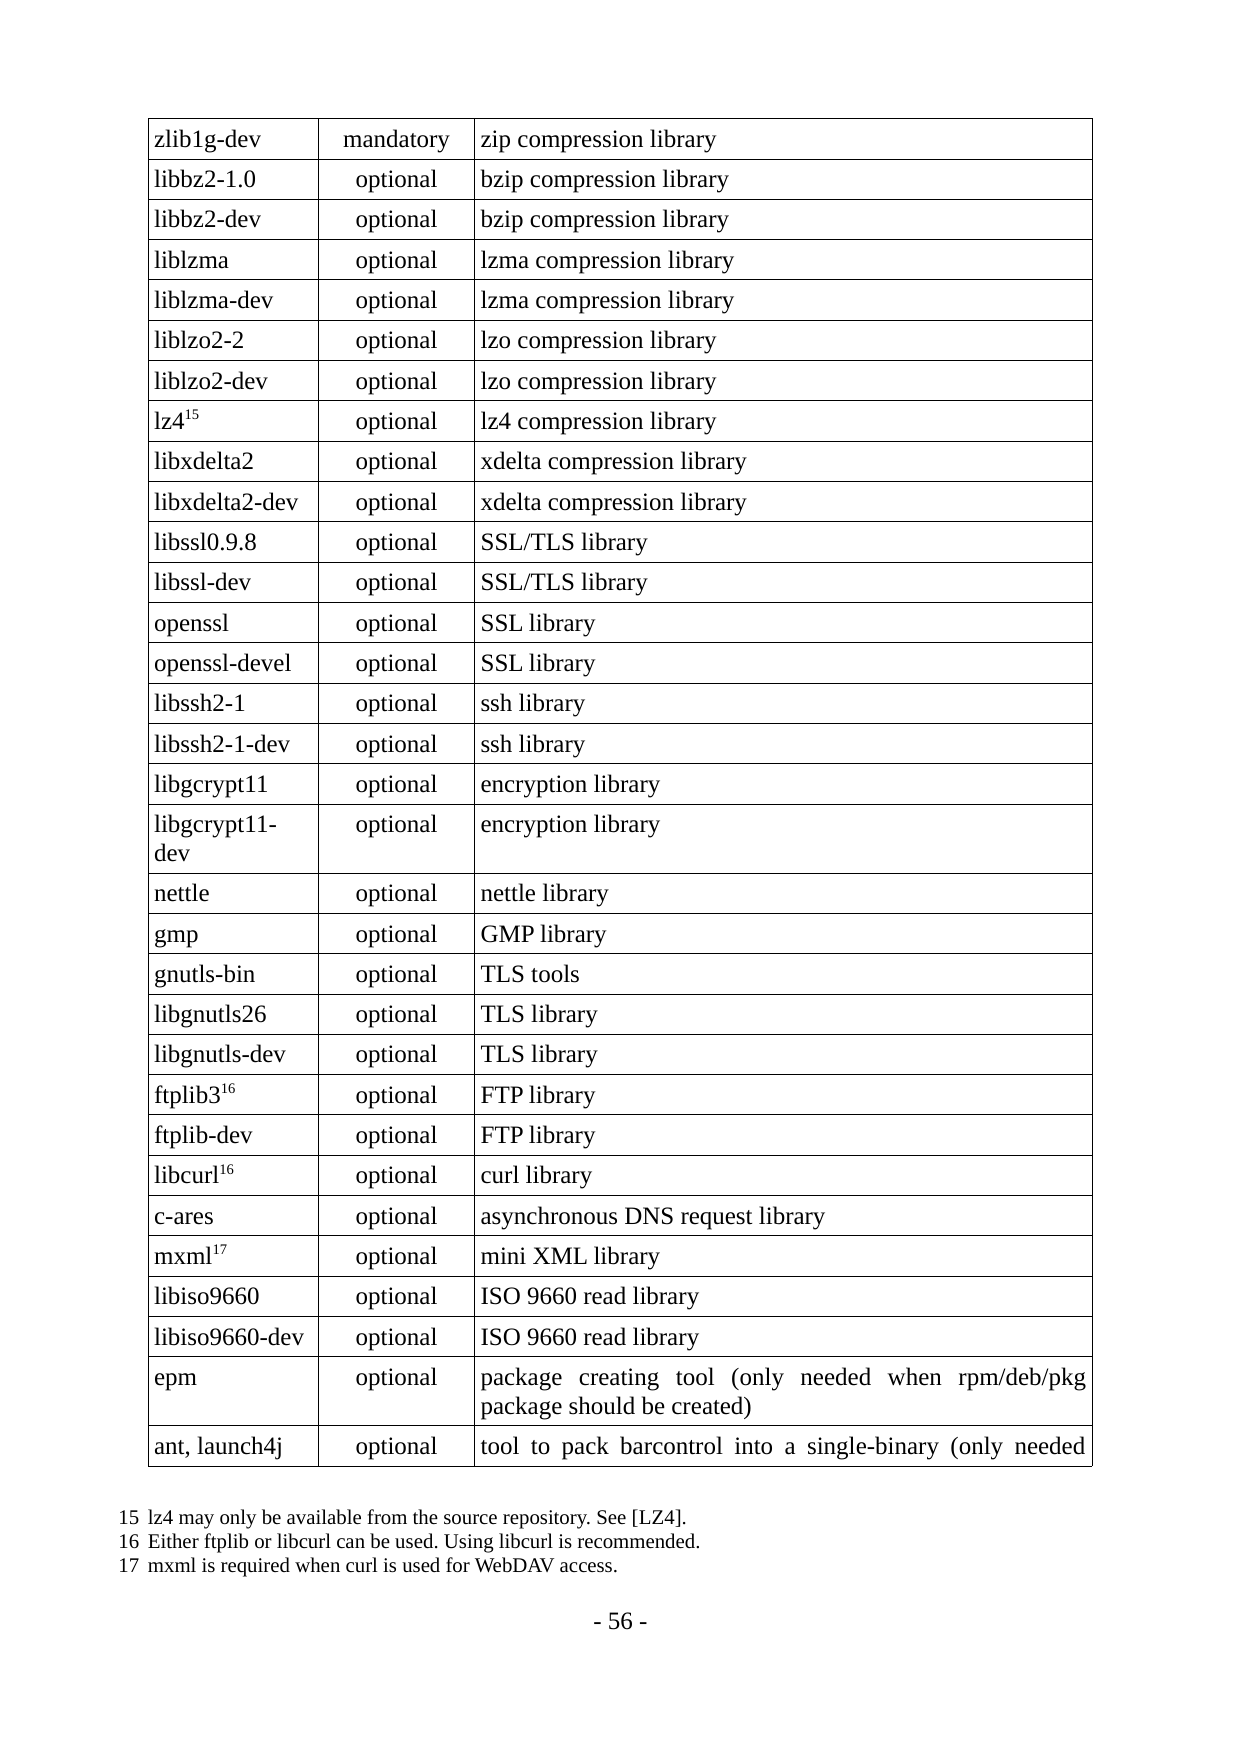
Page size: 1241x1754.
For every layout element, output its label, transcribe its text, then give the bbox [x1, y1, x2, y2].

table_cell libgnutls-dev [149, 1035, 318, 1074]
table_cell optional [319, 563, 474, 602]
table_cell ISO 9660 read library [475, 1277, 1092, 1316]
table_cell optional [319, 724, 474, 763]
table_cell tool to pack barcontrol into a single-binary (only needed [475, 1426, 1092, 1466]
table_cell lzo compression library [475, 361, 1092, 400]
table_cell SSL library [475, 643, 1092, 682]
table_cell optional [319, 603, 474, 642]
table_cell TLS tools [475, 954, 1092, 993]
table_cell optional [319, 914, 474, 953]
table_cell asynchronous DNS request library [475, 1196, 1092, 1235]
table_cell openssl-devel [149, 643, 318, 682]
table_cell optional [319, 361, 474, 400]
table_cell optional [319, 200, 474, 239]
table_cell gnutls-bin [149, 954, 318, 993]
table_cell TLS library [475, 995, 1092, 1034]
table_cell bzip compression library [475, 200, 1092, 239]
table_cell liblzo2-2 [149, 321, 318, 360]
table_cell ssh library [475, 724, 1092, 763]
table_cell optional [319, 1357, 474, 1425]
table_cell optional [319, 280, 474, 320]
table_cell openssl [149, 603, 318, 642]
table_cell optional [319, 805, 474, 872]
table_cell liblzma [149, 240, 318, 279]
table_cell optional [319, 1236, 474, 1276]
table_cell optional [319, 401, 474, 441]
table_cell optional [319, 643, 474, 682]
table_cell libssh2-1-dev [149, 724, 318, 763]
table_cell lzma compression library [475, 240, 1092, 279]
table_cell lzo compression library [475, 321, 1092, 360]
table_cell liblzma-dev [149, 280, 318, 320]
table_cell libcurl16 [149, 1156, 318, 1195]
table_cell FTP library [475, 1075, 1092, 1114]
table_cell optional [319, 764, 474, 803]
table_cell optional [319, 1075, 474, 1114]
table_cell optional [319, 522, 474, 562]
table_cell nettle library [475, 874, 1092, 913]
table_cell libbz2-dev [149, 200, 318, 239]
table_cell SSL/TLS library [475, 522, 1092, 562]
table_cell libgcrypt11-dev [149, 805, 318, 872]
table_cell mxml [149, 1236, 318, 1276]
table_cell nettle [149, 874, 318, 913]
table_cell lz4 compression library [475, 401, 1092, 441]
table_cell c-ares [149, 1196, 318, 1235]
table_cell GMP library [475, 914, 1092, 953]
table_cell TLS library [475, 1035, 1092, 1074]
table_cell optional [319, 1426, 474, 1466]
table_cell optional [319, 160, 474, 199]
table_cell SSL library [475, 603, 1092, 642]
table_cell curl library [475, 1156, 1092, 1195]
table_cell optional [319, 954, 474, 993]
table_cell lzma compression library [475, 280, 1092, 320]
table_cell mini XML library [475, 1236, 1092, 1276]
table_cell optional [319, 482, 474, 521]
table_cell liblzo2-dev [149, 361, 318, 400]
table_cell encryption library [475, 805, 1092, 872]
table_cell libssl-dev [149, 563, 318, 602]
table_cell optional [319, 1156, 474, 1195]
table_cell optional [319, 240, 474, 279]
table_cell mandatory [319, 119, 474, 158]
table_cell optional [319, 321, 474, 360]
table_cell ftplib3 [149, 1075, 318, 1114]
table_cell optional [319, 1277, 474, 1316]
table_cell xdelta compression library [475, 482, 1092, 521]
table_cell libgnutls26 [149, 995, 318, 1034]
table_cell lz4 [149, 401, 318, 441]
table_cell FTP library [475, 1115, 1092, 1155]
table_cell libxdelta2 [149, 442, 318, 481]
table_cell optional [319, 684, 474, 723]
table_cell libssl0.9.8 [149, 522, 318, 562]
table_cell libiso9660-dev [149, 1317, 318, 1356]
table_cell libbz2-1.0 [149, 160, 318, 199]
table_cell epm [149, 1357, 318, 1425]
table_cell SSL/TLS library [475, 563, 1092, 602]
table_cell bzip compression library [475, 160, 1092, 199]
table_cell optional [319, 995, 474, 1034]
table_cell libiso9660 [149, 1277, 318, 1316]
table_cell libxdelta2-dev [149, 482, 318, 521]
table_cell optional [319, 442, 474, 481]
table_cell zip compression library [475, 119, 1092, 158]
table_cell optional [319, 1196, 474, 1235]
table_cell ant, launch4j [149, 1426, 318, 1466]
table_cell package creating tool (only needed when rpm/deb/pkg package should be created) [475, 1357, 1092, 1425]
table_cell encryption library [475, 764, 1092, 803]
table_cell optional [319, 1317, 474, 1356]
table_cell optional [319, 1035, 474, 1074]
table_cell optional [319, 1115, 474, 1155]
table_cell ftplib-dev [149, 1115, 318, 1155]
table_cell libssh2-1 [149, 684, 318, 723]
table_cell libgcrypt11 [149, 764, 318, 803]
table_cell optional [319, 874, 474, 913]
table_cell ssh library [475, 684, 1092, 723]
table_cell ISO 9660 read library [475, 1317, 1092, 1356]
table_cell gmp [149, 914, 318, 953]
table_cell zlib1g-dev [149, 119, 318, 158]
table_cell xdelta compression library [475, 442, 1092, 481]
